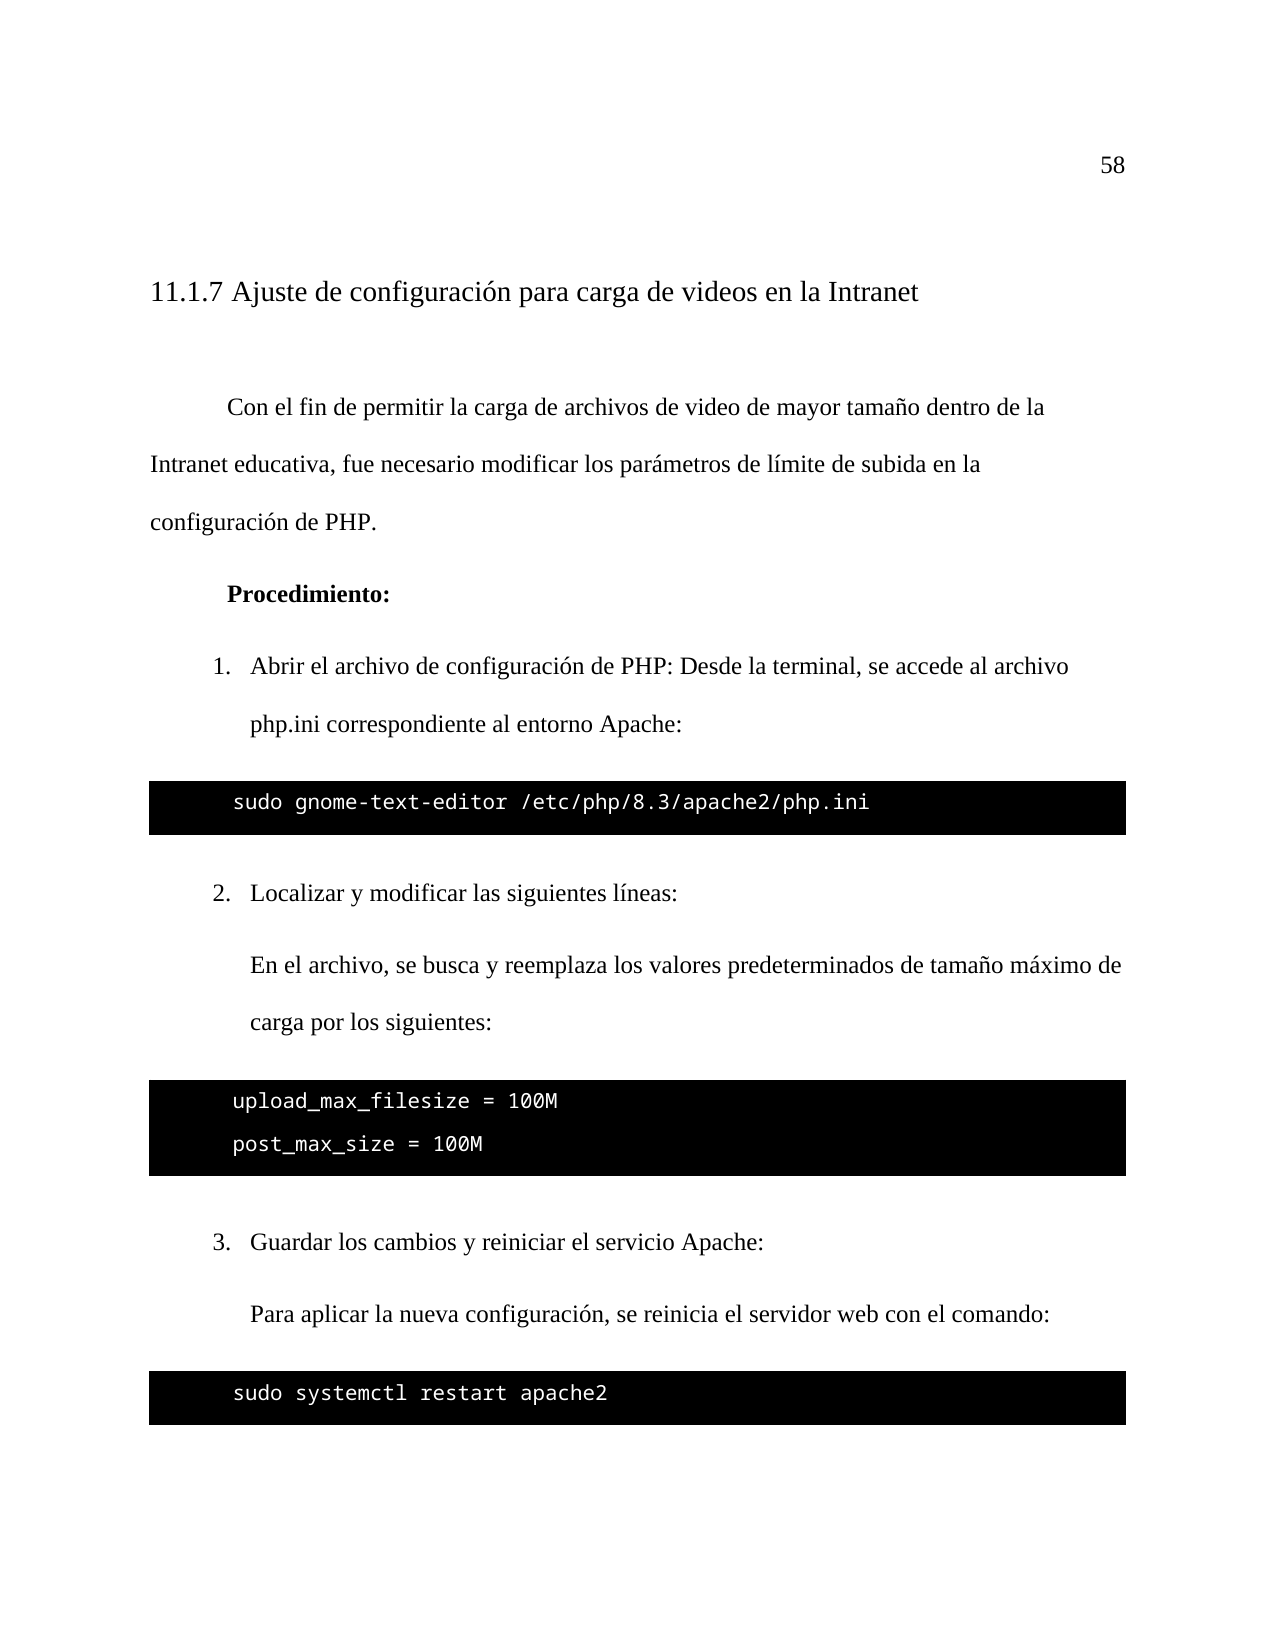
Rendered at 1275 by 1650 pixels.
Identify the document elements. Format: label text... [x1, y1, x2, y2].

text Procedimiento: [150, 579, 1125, 608]
table_header upload_max_filesize = 100M post_max_size = 100M [151, 1081, 1124, 1175]
table_header sudo gnome-text-editor /etc/php/8.3/apache2/php.ini [151, 782, 1124, 834]
list Abrir el archivo de configuración de PHP: Desde la terminal, se accede al archivo php.ini correspondiente al entorno Apache: [212, 651, 1125, 737]
list Para aplicar la nueva configuración, se reinicia el servidor web con el comando: [212, 1299, 1125, 1328]
table_header sudo systemctl restart apache2 [151, 1372, 1124, 1424]
subtitle Ajuste de configuración para carga de videos en la Intranet [150, 274, 1125, 307]
list Guardar los cambios y reiniciar el servicio Apache: [212, 1227, 1125, 1256]
list En el archivo, se busca y reemplaza los valores predeterminados de tamaño máximo de carga por los siguientes: [212, 950, 1125, 1036]
text Con el fin de permitir la carga de archivos de video de mayor tamaño dentro de la Intranet educativa, fue necesario modificar los parámetros de límite de subida en la configuración de PHP. [150, 392, 1125, 536]
list Localizar y modificar las siguientes líneas: [212, 878, 1125, 907]
